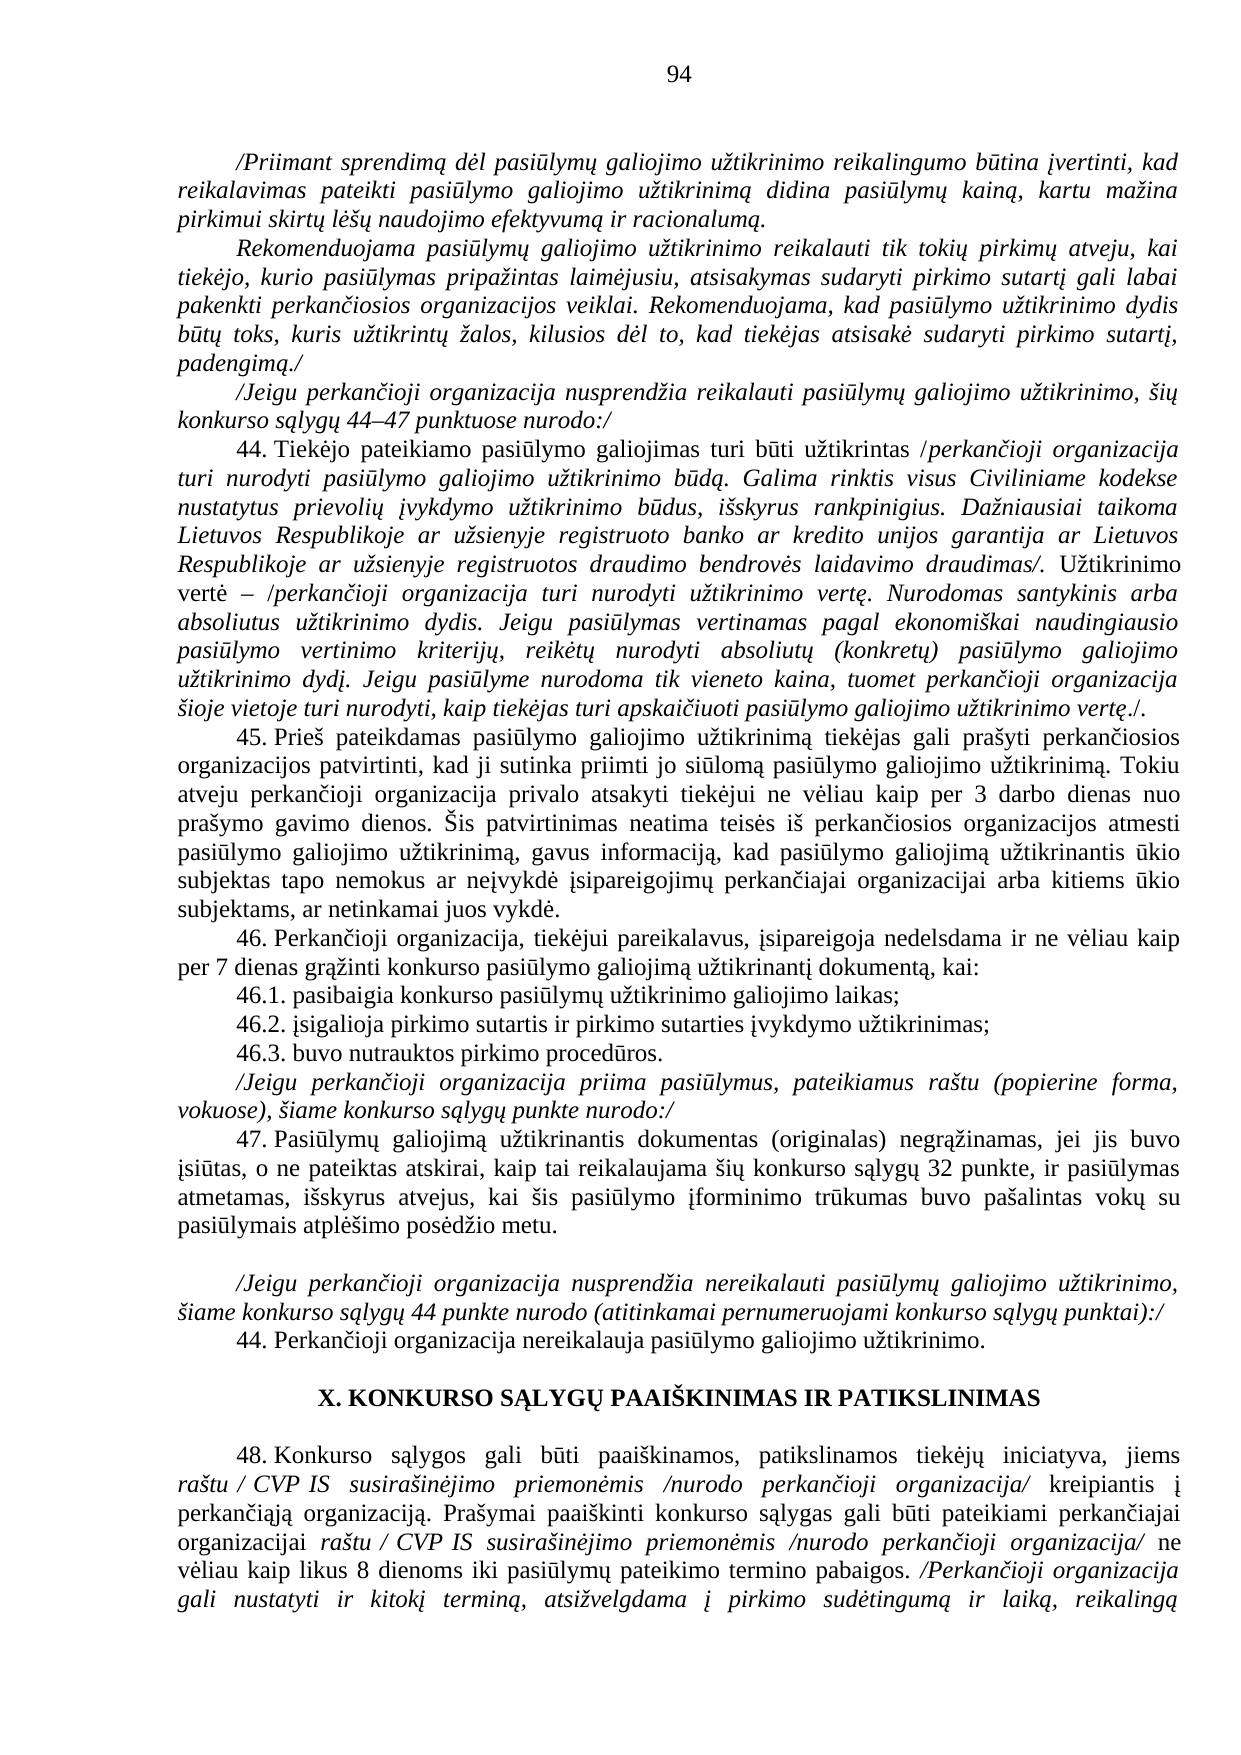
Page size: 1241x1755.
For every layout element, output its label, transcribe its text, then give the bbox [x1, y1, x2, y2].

text 47. Pasiūlymų galiojimą užtikrinantis dokumentas (originalas) negrąžinamas, jei jis buvo įsiūtas, o ne pateiktas atskirai, kaip tai reikalaujama šių konkurso sąlygų 32 punkte, ir pasiūlymas atmetamas, išskyrus atvejus, kai šis pasiūlymo įforminimo trūkumas buvo pašalintas vokų su pasiūlymais atplėšimo posėdžio metu. [177, 1124, 1181, 1239]
text 44. Tiekėjo pateikiamo pasiūlymo galiojimas turi būti užtikrintas /perkančioji organizacija turi nurodyti pasiūlymo galiojimo užtikrinimo būdą. Galima rinktis visus Civiliniame kodekse nustatytus prievolių įvykdymo užtikrinimo būdus, išskyrus rankpinigius. Dažniausiai taikoma Lietuvos Respublikoje ar užsienyje registruoto banko ar kredito unijos garantija ar Lietuvos Respublikoje ar užsienyje registruotos draudimo bendrovės laidavimo draudimas/. Užtikrinimo vertė – /perkančioji organizacija turi nurodyti užtikrinimo vertę. Nurodomas santykinis arba absoliutus užtikrinimo dydis. Jeigu pasiūlymas vertinamas pagal ekonomiškai naudingiausio pasiūlymo vertinimo kriterijų, reikėtų nurodyti absoliutų (konkretų) pasiūlymo galiojimo užtikrinimo dydį. Jeigu pasiūlyme nurodoma tik vieneto kaina, tuomet perkančioji organizacija šioje vietoje turi nurodyti, kaip tiekėjas turi apskaičiuoti pasiūlymo galiojimo užtikrinimo vertę./. [177, 434, 1181, 722]
text 44. Perkančioji organizacija nereikalauja pasiūlymo galiojimo užtikrinimo. [177, 1326, 1181, 1354]
text /Jeigu perkančioji organizacija nusprendžia nereikalauti pasiūlymų galiojimo užtikrinimo, šiame konkurso sąlygų 44 punkte nurodo (atitinkamai pernumeruojami konkurso sąlygų punktai):/ [177, 1268, 1181, 1326]
text /Jeigu perkančioji organizacija priima pasiūlymus, pateikiamus raštu (popierine forma, vokuose), šiame konkurso sąlygų punkte nurodo:/ [177, 1067, 1181, 1124]
text /Priimant sprendimą dėl pasiūlymų galiojimo užtikrinimo reikalingumo būtina įvertinti, kad reikalavimas pateikti pasiūlymo galiojimo užtikrinimą didina pasiūlymų kainą, kartu mažina pirkimui skirtų lėšų naudojimo efektyvumą ir racionalumą. [177, 147, 1181, 233]
text 46.1. pasibaigia konkurso pasiūlymų užtikrinimo galiojimo laikas; [177, 981, 1181, 1009]
text X. KONKURSO SĄLYGŲ PAAIŠKINIMAS IR PATIKSLINIMAS [177, 1383, 1181, 1412]
text 48. Konkurso sąlygos gali būti paaiškinamos, patikslinamos tiekėjų iniciatyva, jiems raštu / CVP IS susirašinėjimo priemonėmis /nurodo perkančioji organizacija/ kreipiantis į perkančiąją organizaciją. Prašymai paaiškinti konkurso sąlygas gali būti pateikiami perkančiajai organizacijai raštu / CVP IS susirašinėjimo priemonėmis /nurodo perkančioji organizacija/ ne vėliau kaip likus 8 dienoms iki pasiūlymų pateikimo termino pabaigos. /Perkančioji organizacija gali nustatyti ir kitokį terminą, atsižvelgdama į pirkimo sudėtingumą ir laiką, reikalingą [177, 1441, 1181, 1613]
text /Jeigu perkančioji organizacija nusprendžia reikalauti pasiūlymų galiojimo užtikrinimo, šių konkurso sąlygų 44–47 punktuose nurodo:/ [177, 377, 1181, 434]
text 46. Perkančioji organizacija, tiekėjui pareikalavus, įsipareigoja nedelsdama ir ne vėliau kaip per 7 dienas grąžinti konkurso pasiūlymo galiojimą užtikrinantį dokumentą, kai: [177, 923, 1181, 981]
text 46.3. buvo nutrauktos pirkimo procedūros. [177, 1038, 1181, 1067]
text 46.2. įsigalioja pirkimo sutartis ir pirkimo sutarties įvykdymo užtikrinimas; [177, 1009, 1181, 1038]
text Rekomenduojama pasiūlymų galiojimo užtikrinimo reikalauti tik tokių pirkimų atveju, kai tiekėjo, kurio pasiūlymas pripažintas laimėjusiu, atsisakymas sudaryti pirkimo sutartį gali labai pakenkti perkančiosios organizacijos veiklai. Rekomenduojama, kad pasiūlymo užtikrinimo dydis būtų toks, kuris užtikrintų žalos, kilusios dėl to, kad tiekėjas atsisakė sudaryti pirkimo sutartį, padengimą./ [177, 233, 1181, 377]
text 45. Prieš pateikdamas pasiūlymo galiojimo užtikrinimą tiekėjas gali prašyti perkančiosios organizacijos patvirtinti, kad ji sutinka priimti jo siūlomą pasiūlymo galiojimo užtikrinimą. Tokiu atveju perkančioji organizacija privalo atsakyti tiekėjui ne vėliau kaip per 3 darbo dienas nuo prašymo gavimo dienos. Šis patvirtinimas neatima teisės iš perkančiosios organizacijos atmesti pasiūlymo galiojimo užtikrinimą, gavus informaciją, kad pasiūlymo galiojimą užtikrinantis ūkio subjektas tapo nemokus ar neįvykdė įsipareigojimų perkančiajai organizacijai arba kitiems ūkio subjektams, ar netinkamai juos vykdė. [177, 722, 1181, 923]
